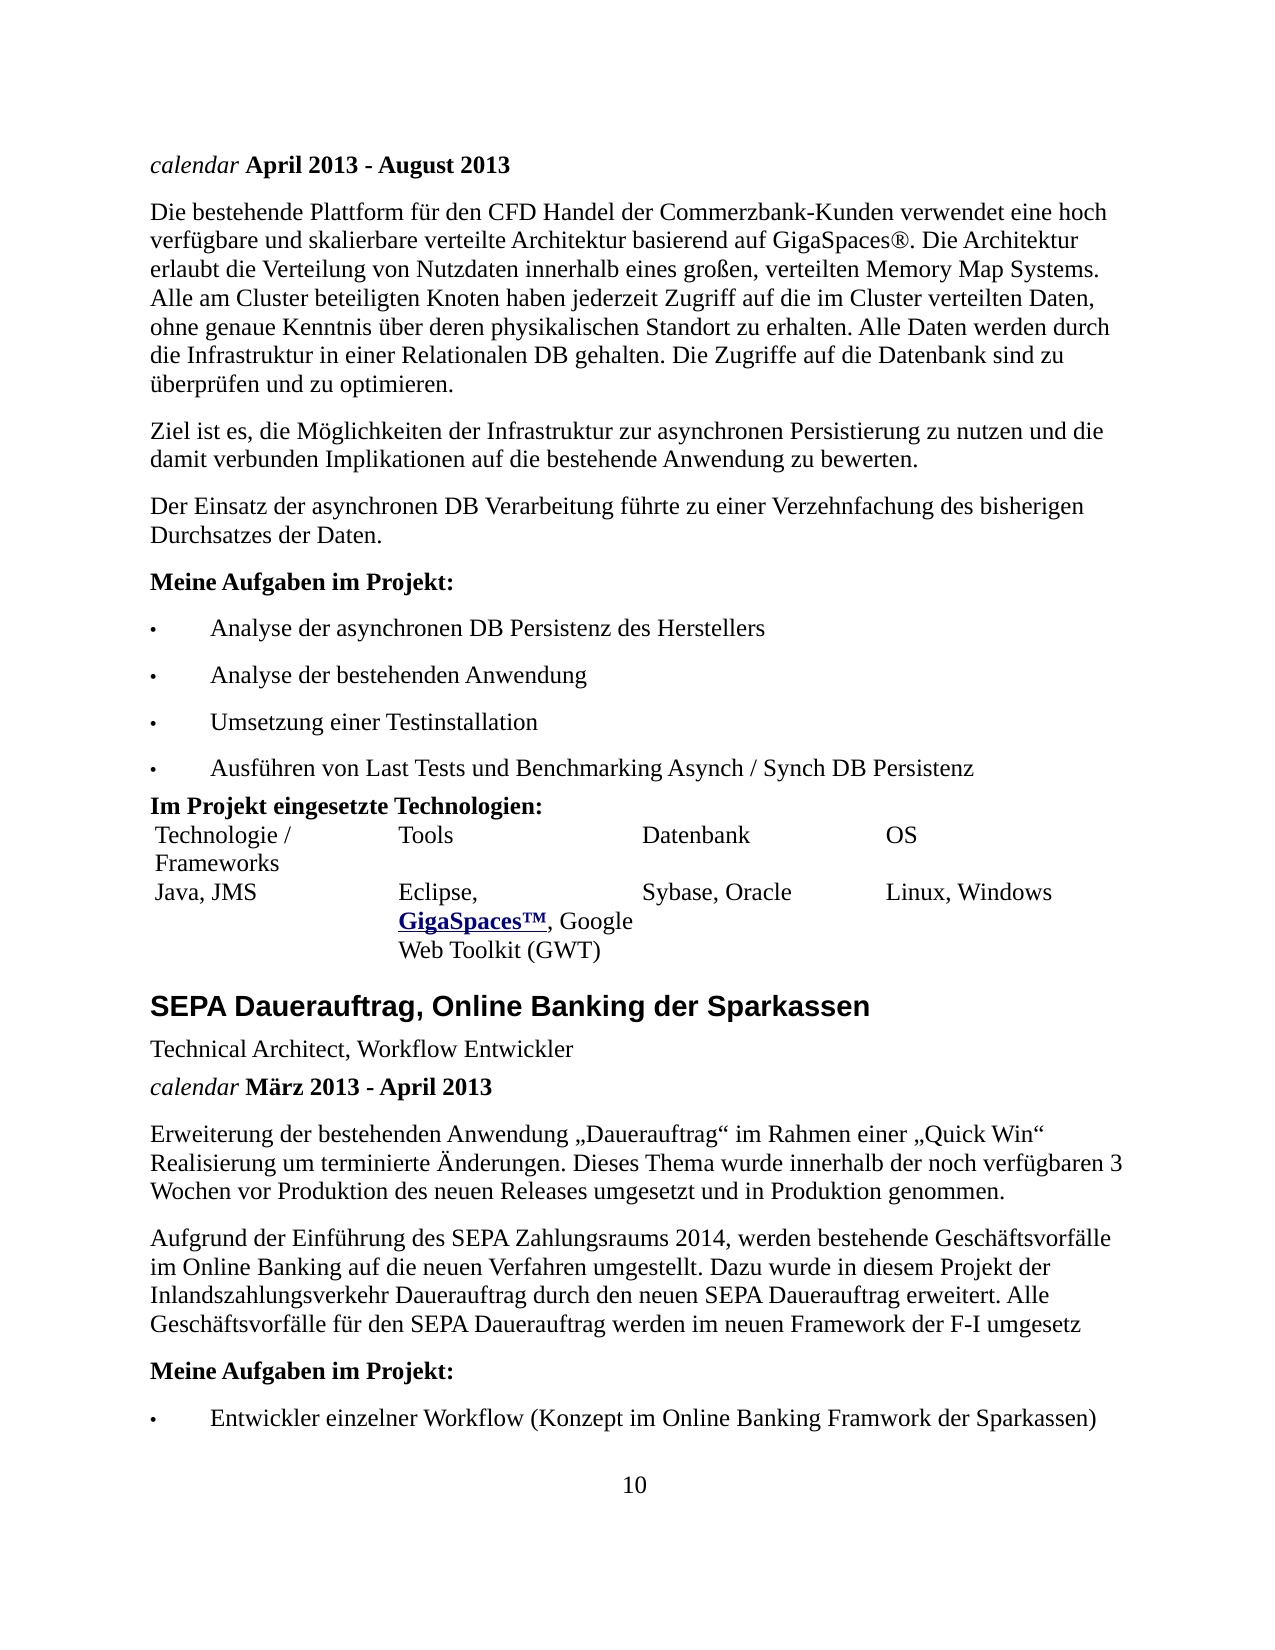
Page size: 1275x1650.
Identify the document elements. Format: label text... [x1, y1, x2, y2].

text Technical Architect, Workflow Entwickler [150, 1034, 1125, 1063]
table_header OS [881, 820, 1125, 877]
text Die bestehende Plattform für den CFD Handel der Commerzbank-Kunden verwendet eine hoch verfügbare und skalierbare verteilte Architektur basierend auf GigaSpaces®. Die Architektur erlaubt die Verteilung von Nutzdaten innerhalb eines großen, verteilten Memory Map Systems. Alle am Cluster beteiligten Knoten haben jederzeit Zugriff auf die im Cluster verteilten Daten, ohne genaue Kenntnis über deren physikalischen Standort zu erhalten. Alle Daten werden durch die Infrastruktur in einer Relationalen DB gehalten. Die Zugriffe auf die Datenbank sind zu überprüfen und zu optimieren. [150, 197, 1125, 398]
text Meine Aufgaben im Projekt: [150, 1356, 1125, 1385]
subtitle SEPA Dauerauftrag, Online Banking der Sparkassen [150, 988, 1125, 1022]
table_header Datenbank [638, 820, 881, 877]
table_cell Sybase, Oracle [638, 877, 881, 963]
text calendar April 2013 - August 2013 [150, 150, 1125, 179]
list Umsetzung einer Testinstallation [150, 707, 1125, 735]
list Analyse der asynchronen DB Persistenz des Herstellers [150, 613, 1125, 642]
table_cell Linux, Windows [881, 877, 1125, 963]
list Analyse der bestehenden Anwendung [150, 660, 1125, 689]
text Ziel ist es, die Möglichkeiten der Infrastruktur zur asynchronen Persistierung zu nutzen und die damit verbunden Implikationen auf die bestehende Anwendung zu bewerten. [150, 416, 1125, 473]
text calendar März 2013 - April 2013 [150, 1072, 1125, 1101]
table_cell Eclipse, GigaSpaces™, Google Web Toolkit (GWT) [394, 877, 637, 963]
text Erweiterung der bestehenden Anwendung „Dauerauftrag“ im Rahmen einer „Quick Win“ Realisierung um terminierte Änderungen. Dieses Thema wurde innerhalb der noch verfügbaren 3 Wochen vor Produktion des neuen Releases umgesetzt und in Produktion genommen. [150, 1119, 1125, 1205]
table_header Technologie / Frameworks [150, 820, 394, 877]
list Entwickler einzelner Workflow (Konzept im Online Banking Framwork der Sparkassen) [150, 1403, 1125, 1431]
text Im Projekt eingesetzte Technologien: [150, 791, 1125, 820]
list Ausführen von Last Tests und Benchmarking Asynch / Synch DB Persistenz [150, 753, 1125, 782]
text Der Einsatz der asynchronen DB Verarbeitung führte zu einer Verzehnfachung des bisherigen Durchsatzes der Daten. [150, 491, 1125, 549]
text Aufgrund der Einführung des SEPA Zahlungsraums 2014, werden bestehende Geschäftsvorfälle im Online Banking auf die neuen Verfahren umgestellt. Dazu wurde in diesem Projekt der Inlandszahlungsverkehr Dauerauftrag durch den neuen SEPA Dauerauftrag erweitert. Alle Geschäftsvorfälle für den SEPA Dauerauftrag werden im neuen Framework der F-I umgesetz [150, 1223, 1125, 1338]
text Meine Aufgaben im Projekt: [150, 567, 1125, 595]
table_header Tools [394, 820, 637, 877]
table_cell Java, JMS [150, 877, 394, 963]
